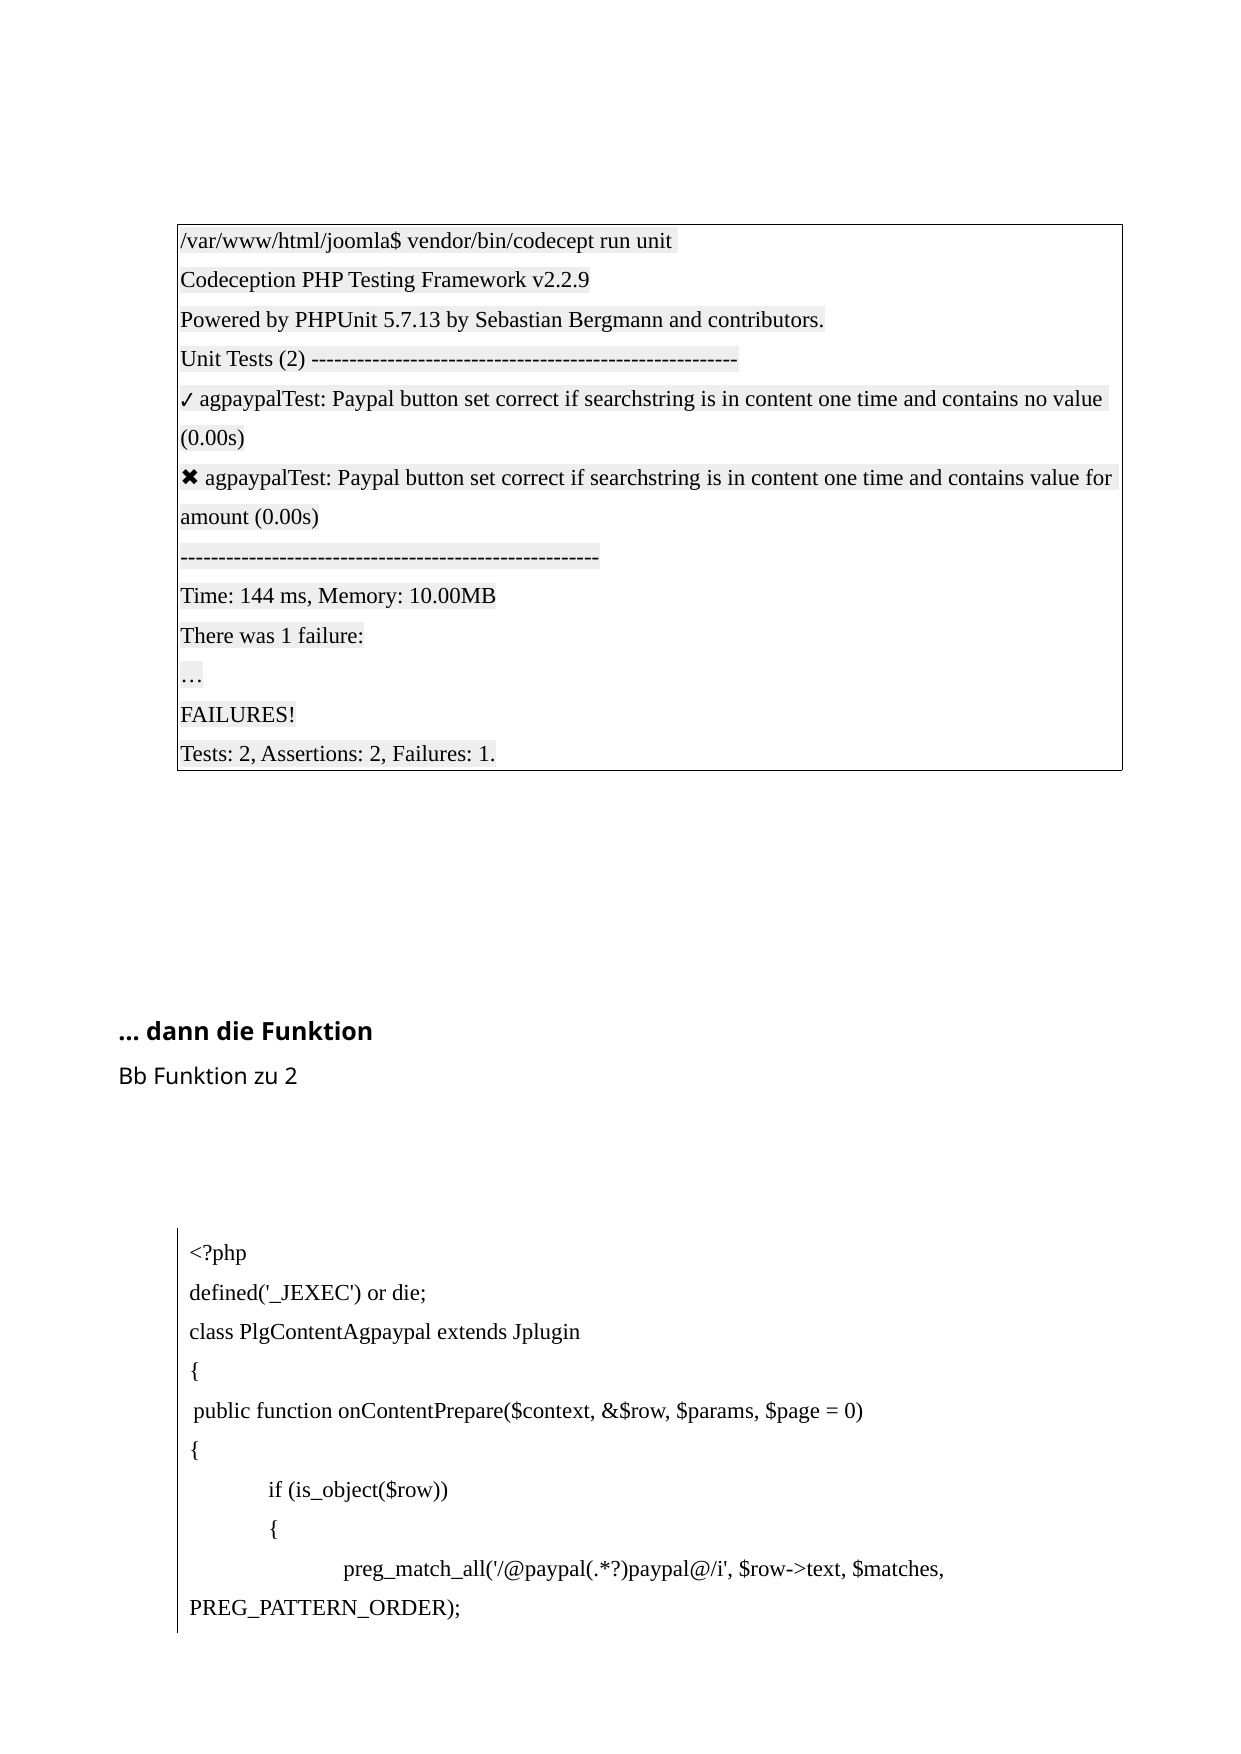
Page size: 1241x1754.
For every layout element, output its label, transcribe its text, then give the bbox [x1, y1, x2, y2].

text <?php defined('_JEXEC') or die; class PlgContentAgpaypal extends Jplugin { public function onContentPrepare($context, &$row, $params, $page = 0) { if (is_object($row)) { preg_match_all('/@paypal(.*?)paypal@/i', $row->text, $matches, PREG_PATTERN_ORDER); [177, 1227, 1122, 1633]
subtitle … dann die Funktion [118, 1013, 1122, 1047]
text /var/www/html/joomla$ vendor/bin/codecept run unit Codeception PHP Testing Framework v2.2.9 Powered by PHPUnit 5.7.13 by Sebastian Bergmann and contributors. Unit Tests (2) -------------------------------------------------------- ✔ agpaypalTest: Paypal button set correct if searchstring is in content one time and contains no value (0.00s) ✖ agpaypalTest: Paypal button set correct if searchstring is in content one time and contains value for amount (0.00s) ------------------------------------------------------- Time: 144 ms, Memory: 10.00MB There was 1 failure: … FAILURES! Tests: 2, Assertions: 2, Failures: 1. [178, 225, 1122, 770]
text Bb Funktion zu 2 [118, 1060, 1122, 1091]
